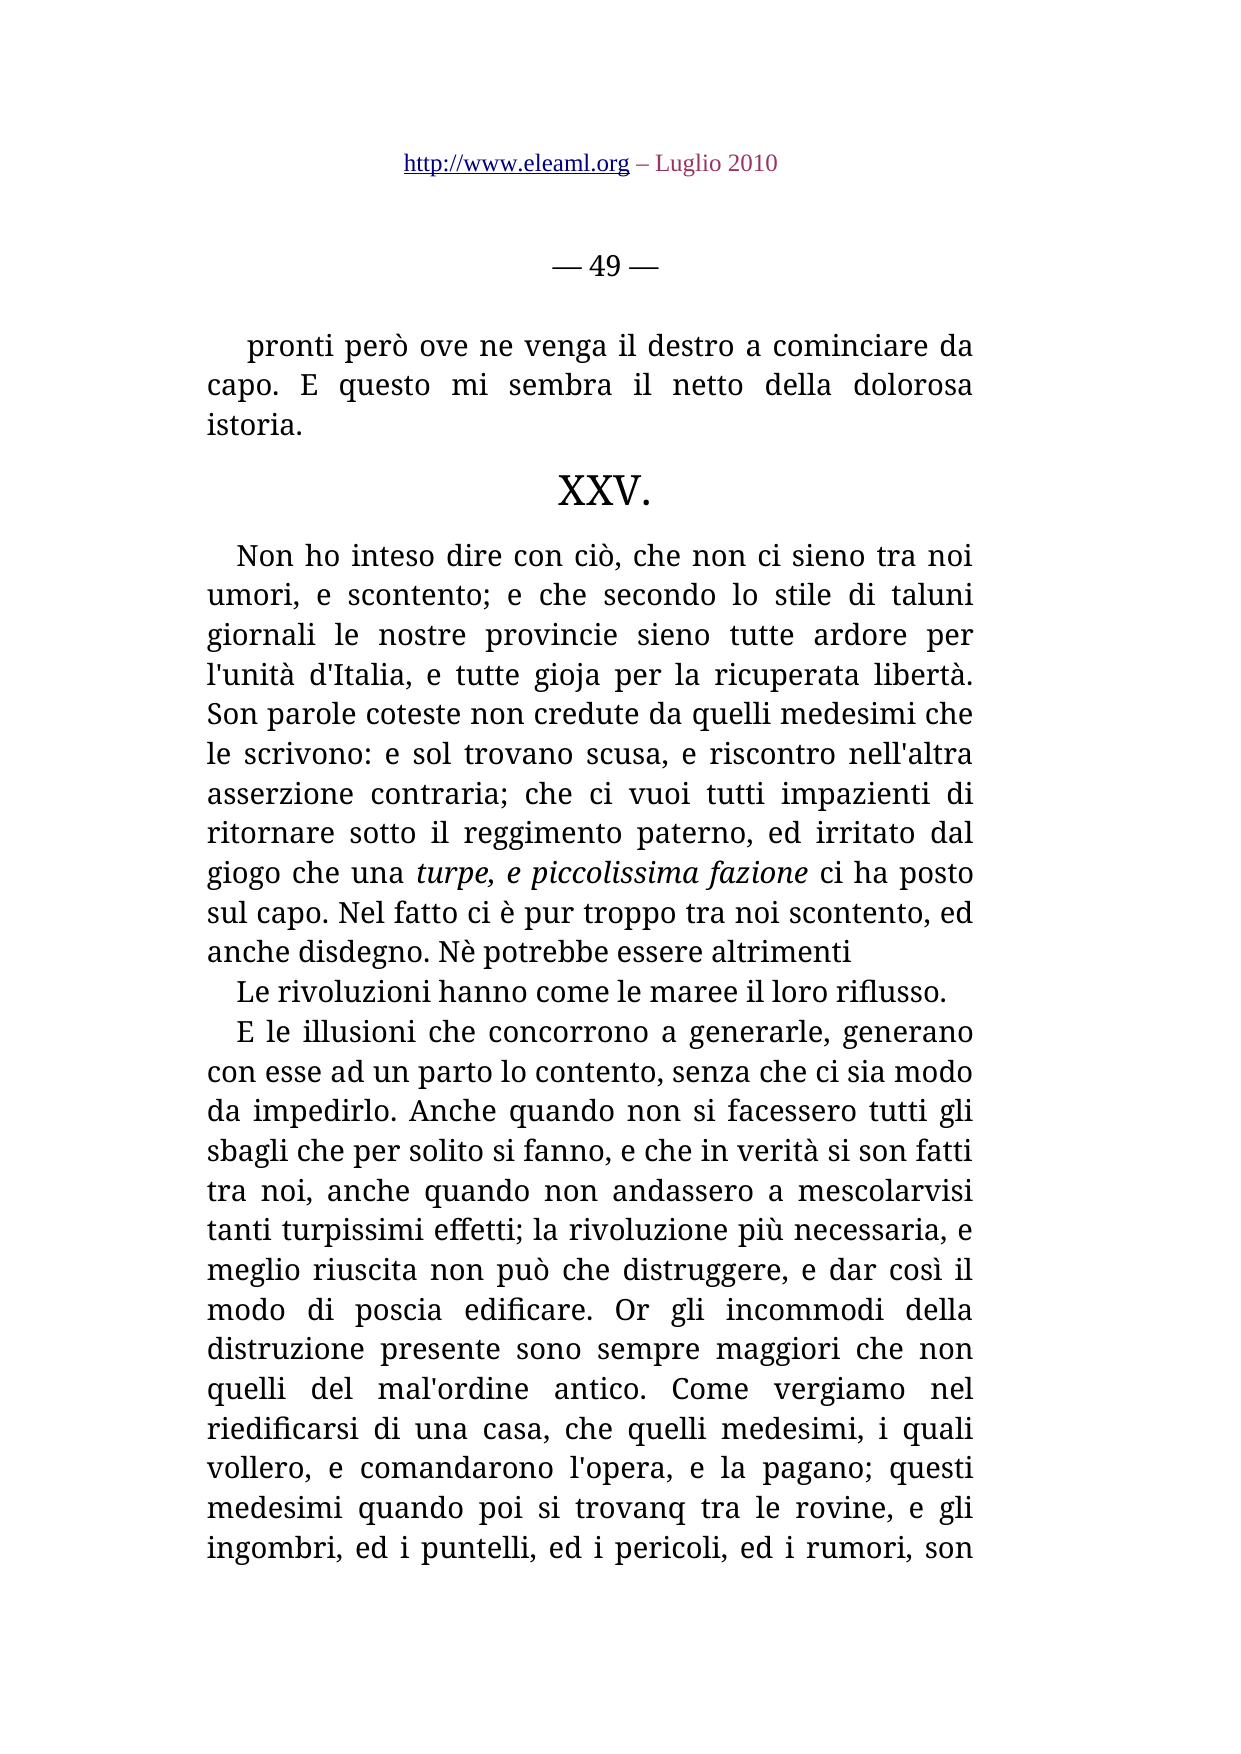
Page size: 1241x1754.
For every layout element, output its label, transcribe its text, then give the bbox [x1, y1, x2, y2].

text E le illusioni che concorrono a generarle, generano con esse ad un parto lo contento, senza che ci sia modo da impedirlo. Anche quando non si facessero tutti gli sbagli che per solito si fanno, e che in verità si son fatti tra noi, anche quando non andassero a mescolarvisi tanti turpissimi effetti; la rivoluzione più necessaria, e meglio riuscita non può che distruggere, e dar così il modo di poscia edificare. Or gli incommodi della distruzione presente sono sempre maggiori che non quelli del mal'ordine antico. Come vergiamo nel riedificarsi di una casa, che quelli medesimi, i quali vollero, e comandarono l'opera, e la pagano; questi medesimi quando poi si trovanq tra le rovine, e gli ingombri, ed i puntelli, ed i pericoli, ed i rumori, son [207, 1011, 974, 1567]
text Le rivoluzioni hanno come le maree il loro riflusso. [207, 971, 974, 1011]
text pronti però ove ne venga il destro a cominciare da capo. E questo mi sembra il netto della dolorosa istoria. [207, 325, 974, 444]
text Non ho inteso dire con ciò, che non ci sieno tra noi umori, e scontento; e che secondo lo stile di taluni giornali le nostre provincie sieno tutte ardore per l'unità d'Italia, e tutte gioja per la ricuperata libertà. Son parole coteste non credute da quelli medesimi che le scrivono: e sol trovano scusa, e riscontro nell'altra asserzione contraria; che ci vuoi tutti impazienti di ritornare sotto il reggimento paterno, ed irritato dal giogo che una turpe, e piccolissima fazione ci ha posto sul capo. Nel fatto ci è pur troppo tra noi scontento, ed anche disdegno. Nè potrebbe essere altrimenti [207, 535, 974, 971]
text XXV. [207, 461, 974, 518]
text — 49 — [207, 246, 974, 285]
